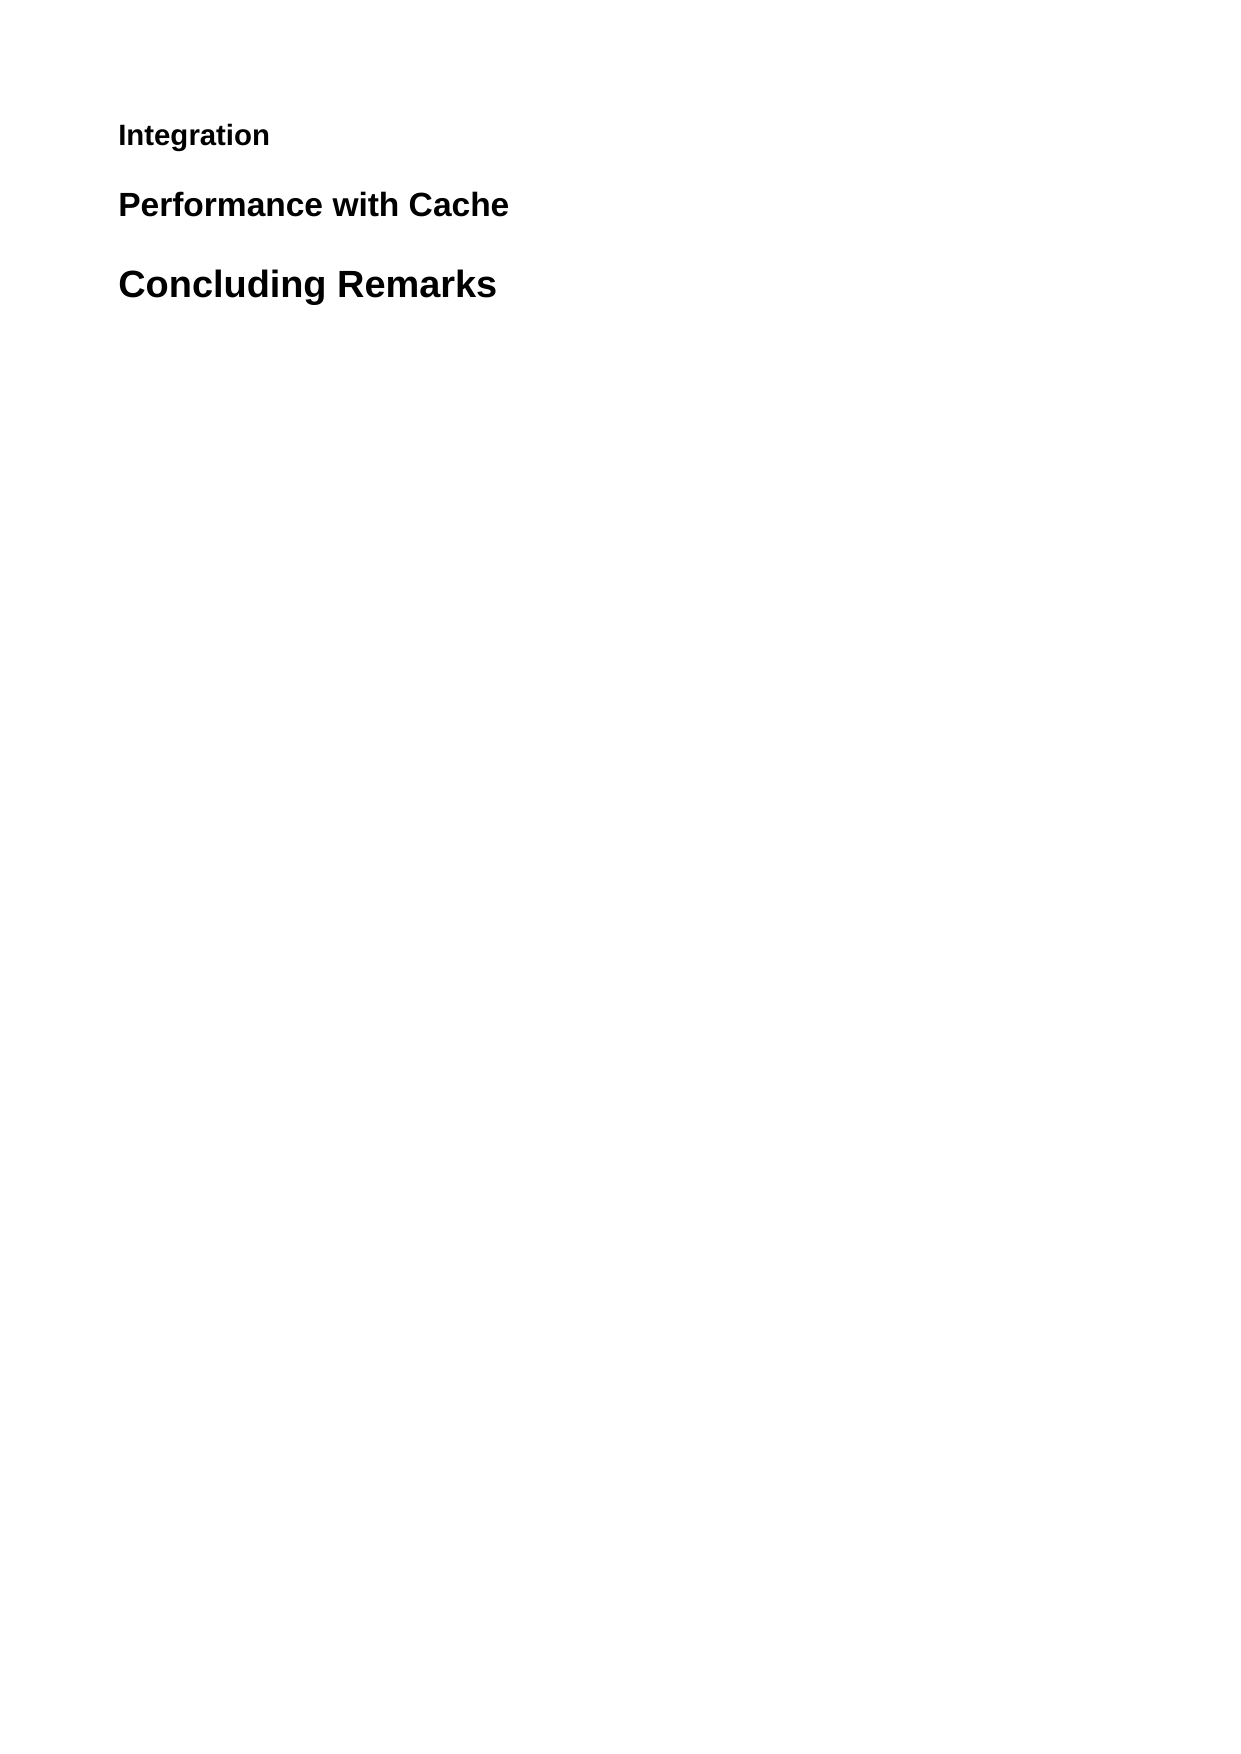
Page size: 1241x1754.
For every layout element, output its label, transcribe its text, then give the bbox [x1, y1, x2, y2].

subtitle Performance with Cache [118, 185, 1122, 224]
subtitle Integration [118, 118, 1122, 152]
subtitle Concluding Remarks [118, 261, 1122, 305]
